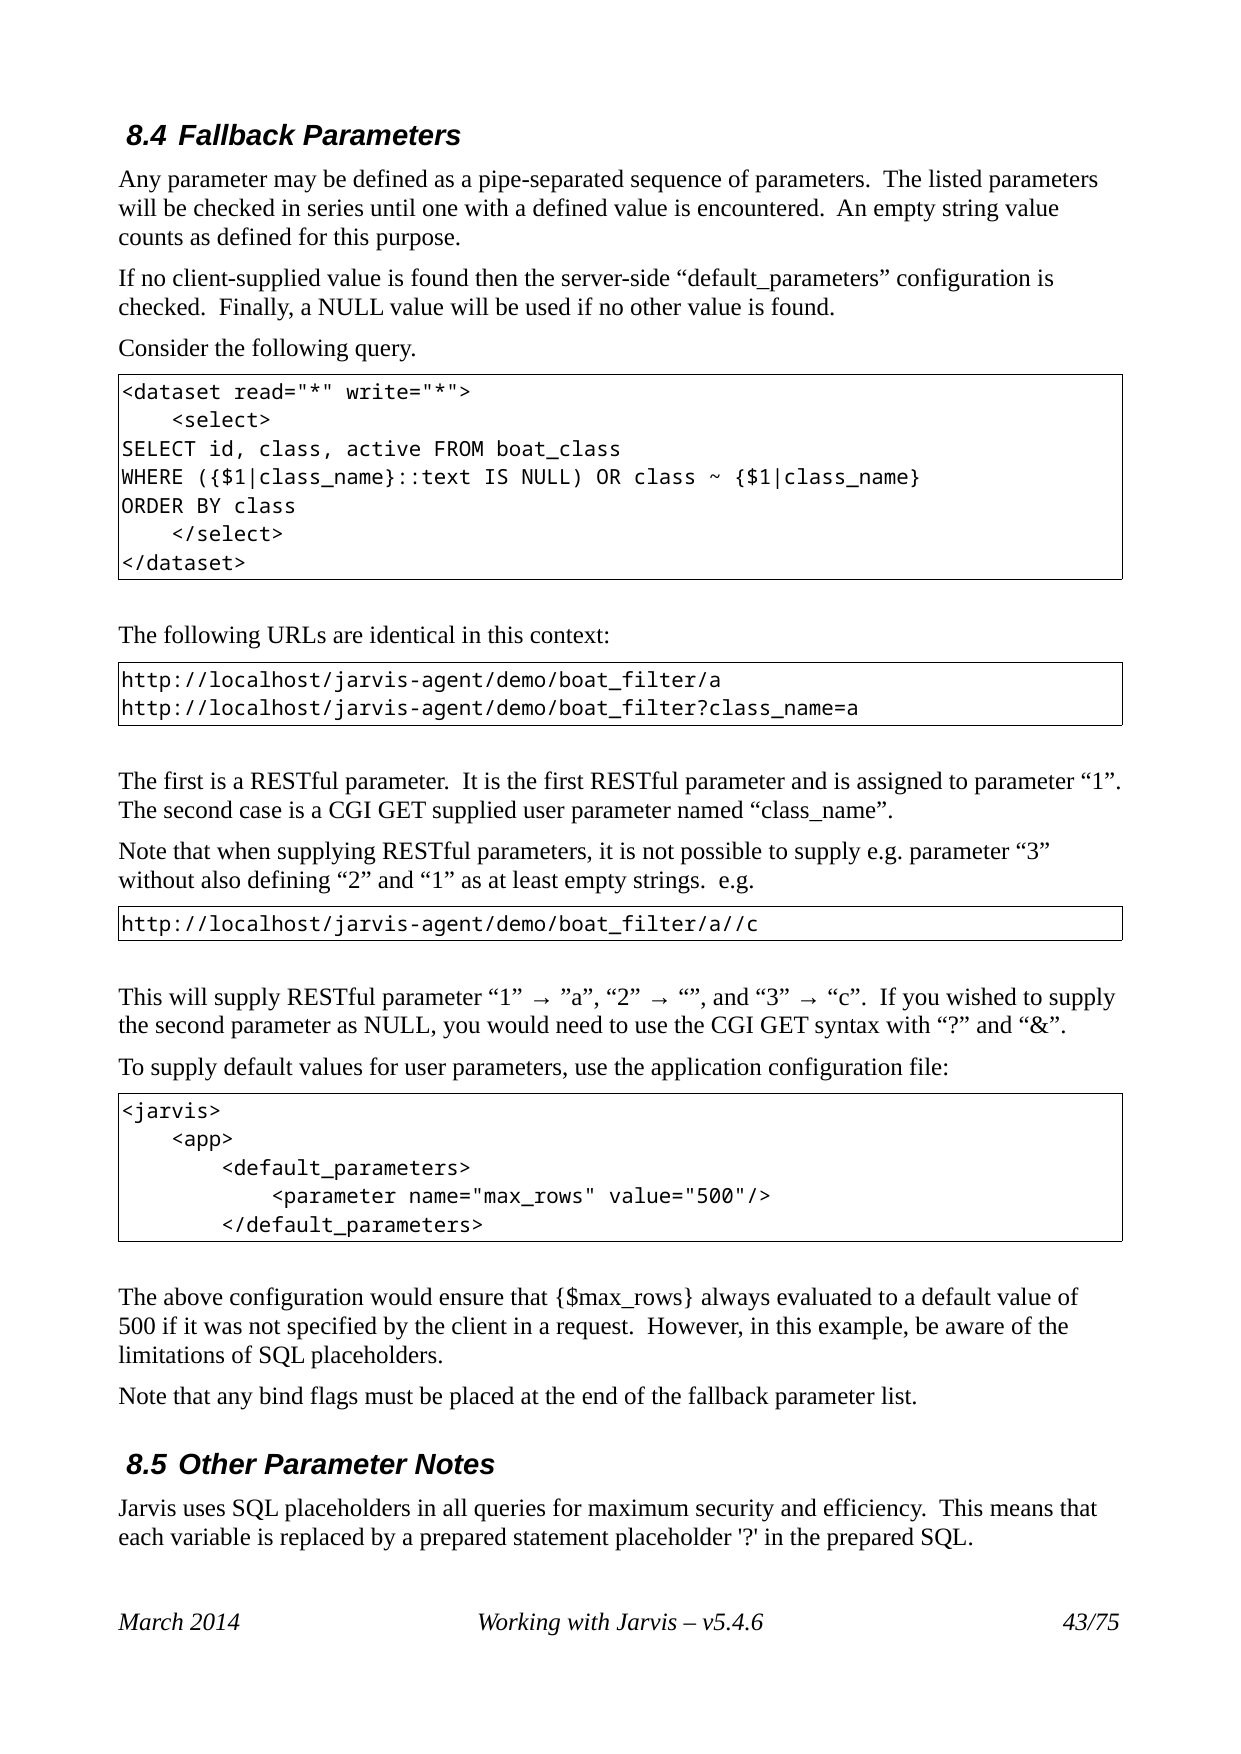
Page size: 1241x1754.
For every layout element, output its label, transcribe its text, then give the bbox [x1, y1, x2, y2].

text This will supply RESTful parameter “1” → ”a”, “2” → “”, and “3” → “c”. If you wished to supply the second parameter as NULL, you would need to use the CGI GET syntax with “?” and “&”. [118, 982, 1122, 1039]
subtitle Fallback Parameters [118, 118, 1122, 152]
text To supply default values for user parameters, use the application configuration file: [118, 1052, 1122, 1080]
text http://localhost/jarvis-agent/demo/boat_filter/a//c [119, 907, 1122, 940]
text The above configuration would ensure that {$max_rows} always evaluated to a default value of 500 if it was not specified by the client in a request. However, in this example, be aware of the limitations of SQL placeholders. [118, 1282, 1122, 1369]
subtitle Other Parameter Notes [118, 1447, 1122, 1481]
text If no client-supplied value is found then the server-side “default_parameters” configuration is checked. Finally, a NULL value will be used if no other value is found. [118, 263, 1122, 320]
text <default_parameters> [119, 1150, 1122, 1178]
text <app> [119, 1121, 1122, 1150]
text ORDER BY class [119, 488, 1122, 516]
text </dataset> [119, 545, 1122, 579]
text Jarvis uses SQL placeholders in all queries for maximum security and efficiency. This means that each variable is replaced by a prepared statement placeholder '?' in the prepared SQL. [118, 1493, 1122, 1551]
text Any parameter may be defined as a pipe-separated sequence of parameters. The listed parameters will be checked in series until one with a defined value is encountered. An empty string value counts as defined for this purpose. [118, 164, 1122, 250]
text <jarvis> [119, 1094, 1122, 1121]
text Consider the following query. [118, 333, 1122, 362]
text </default_parameters> [119, 1207, 1122, 1241]
text Note that any bind flags must be placed at the end of the fallback parameter list. [118, 1381, 1122, 1410]
text <parameter name="max_rows" value="500"/> [119, 1178, 1122, 1207]
text </select> [119, 516, 1122, 545]
text SELECT id, class, active FROM boat_class [119, 431, 1122, 459]
text The following URLs are identical in this context: [118, 621, 1122, 649]
text WHERE ({$1|class_name}::text IS NULL) OR class ~ {$1|class_name} [119, 459, 1122, 488]
text http://localhost/jarvis-agent/demo/boat_filter?class_name=a [119, 690, 1122, 725]
text Note that when supplying RESTful parameters, it is not possible to supply e.g. parameter “3” without also defining “2” and “1” as at least empty strings. e.g. [118, 836, 1122, 893]
text <select> [119, 403, 1122, 431]
text http://localhost/jarvis-agent/demo/boat_filter/a [119, 663, 1122, 690]
text <dataset read="*" write="*"> [119, 375, 1122, 403]
text The first is a RESTful parameter. It is the first RESTful parameter and is assigned to parameter “1”. The second case is a CGI GET supplied user parameter named “class_name”. [118, 766, 1122, 823]
